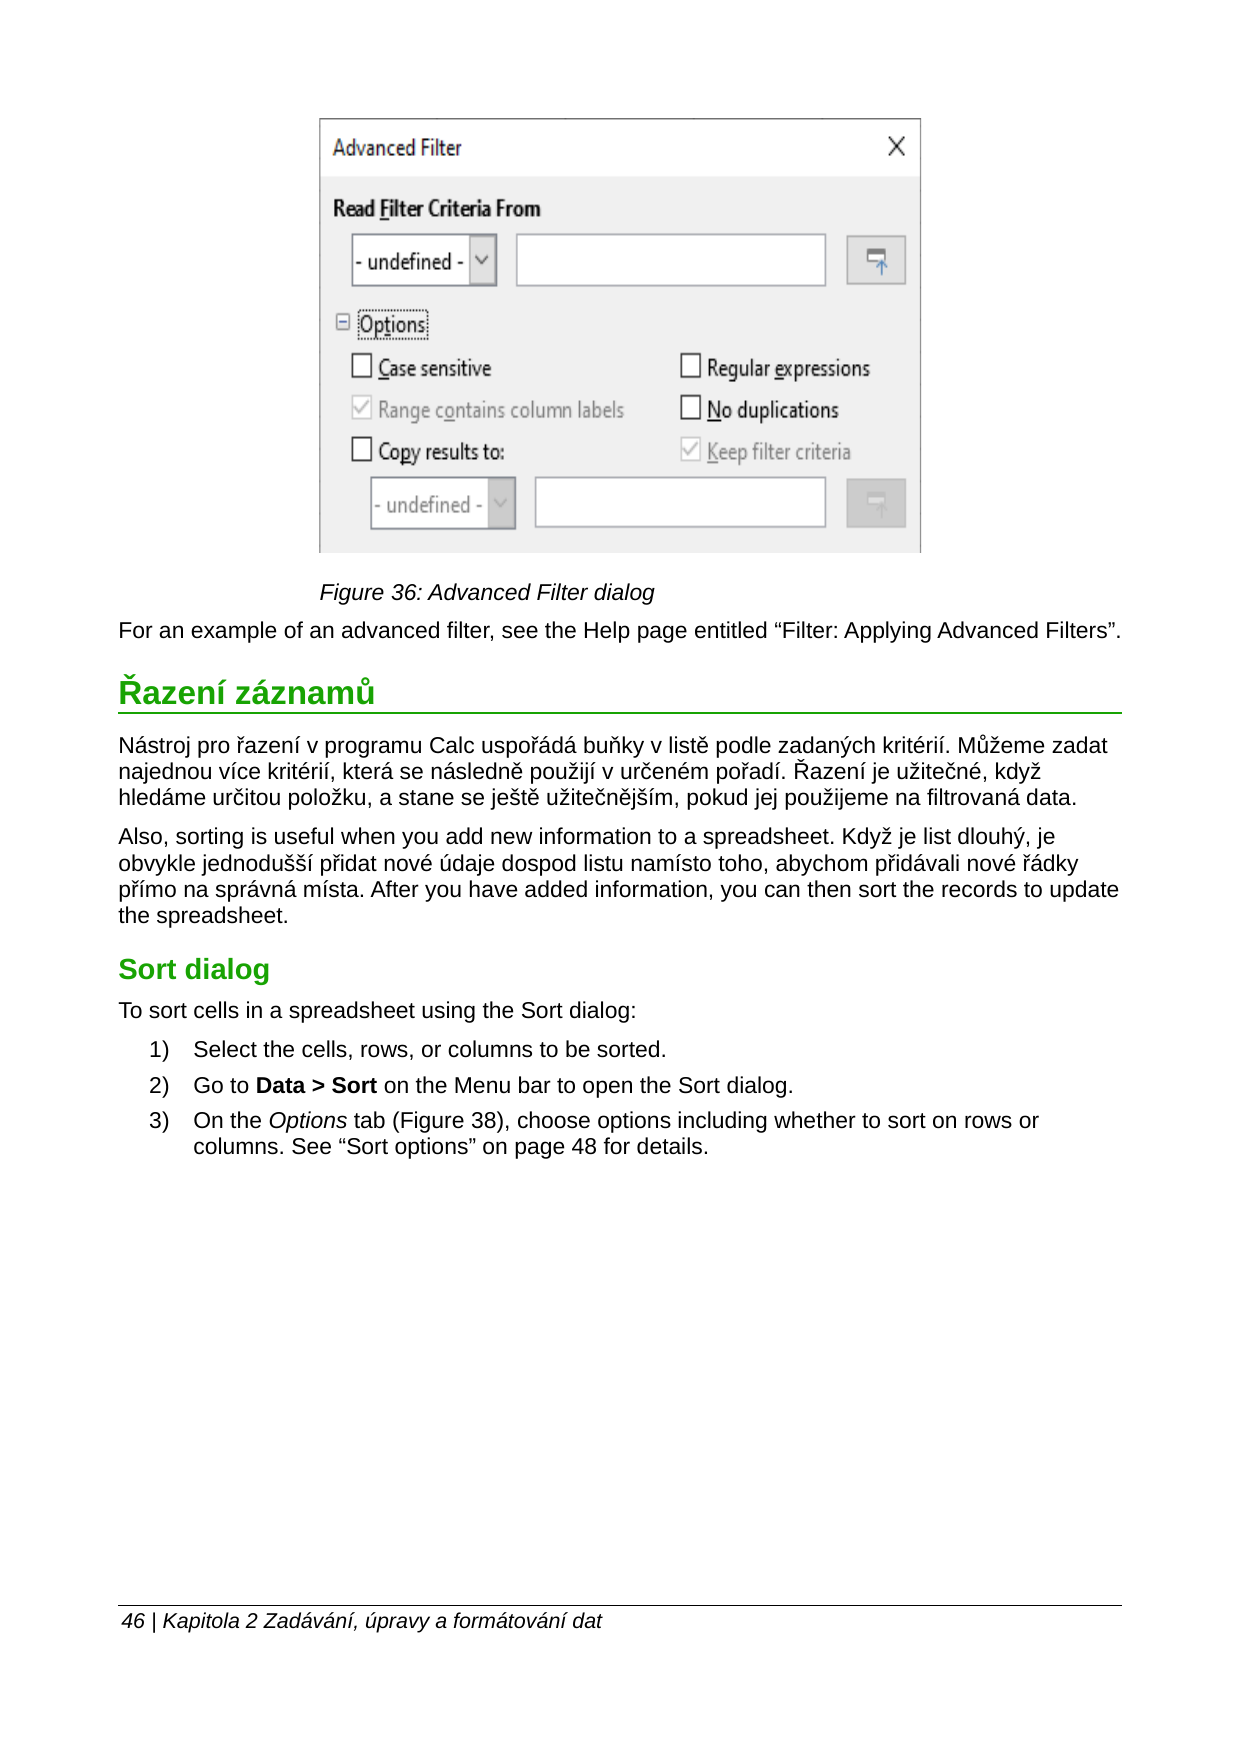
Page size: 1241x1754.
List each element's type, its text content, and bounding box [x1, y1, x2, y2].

text For an example of an advanced filter, see the Help page entitled “Filter: Applying Advanced Filters”. [118, 617, 1122, 644]
text Also, sorting is useful when you add new information to a spreadsheet. Když je list dlouhý, je obvykle jednodušší přidat nové údaje dospod listu namísto toho, abychom přidávali nové řádky přímo na správná místa. After you have added information, you can then sort the records to update the spreadsheet. [118, 823, 1122, 928]
list On the Options tab (Figure 38), choose options including whether to sort on rows or columns. See “Sort options” on page 47 for details. [169, 1107, 1122, 1159]
subtitle Řazení záznamů [118, 673, 1122, 712]
list Go to Data > Sort on the Menu bar to open the Sort dialog. [169, 1072, 1122, 1098]
text Figure 36: Advanced Filter dialog [319, 553, 921, 606]
text Nástroj pro řazení v programu Calc uspořádá buňky v listě podle zadaných kritérií. Můžeme zadat najednou více kritérií, která se následně použijí v určeném pořadí. Řazení je užitečné, když hledáme určitou položku, a stane se ještě užitečnějším, pokud jej použijeme na filtrovaná data. [118, 732, 1122, 811]
subtitle Sort dialog [118, 952, 1122, 986]
picture [319, 118, 922, 553]
list To sort cells in a spreadsheet using the Sort dialog: [118, 997, 1122, 1024]
list Select the cells, rows, or columns to be sorted. [169, 1036, 1122, 1063]
